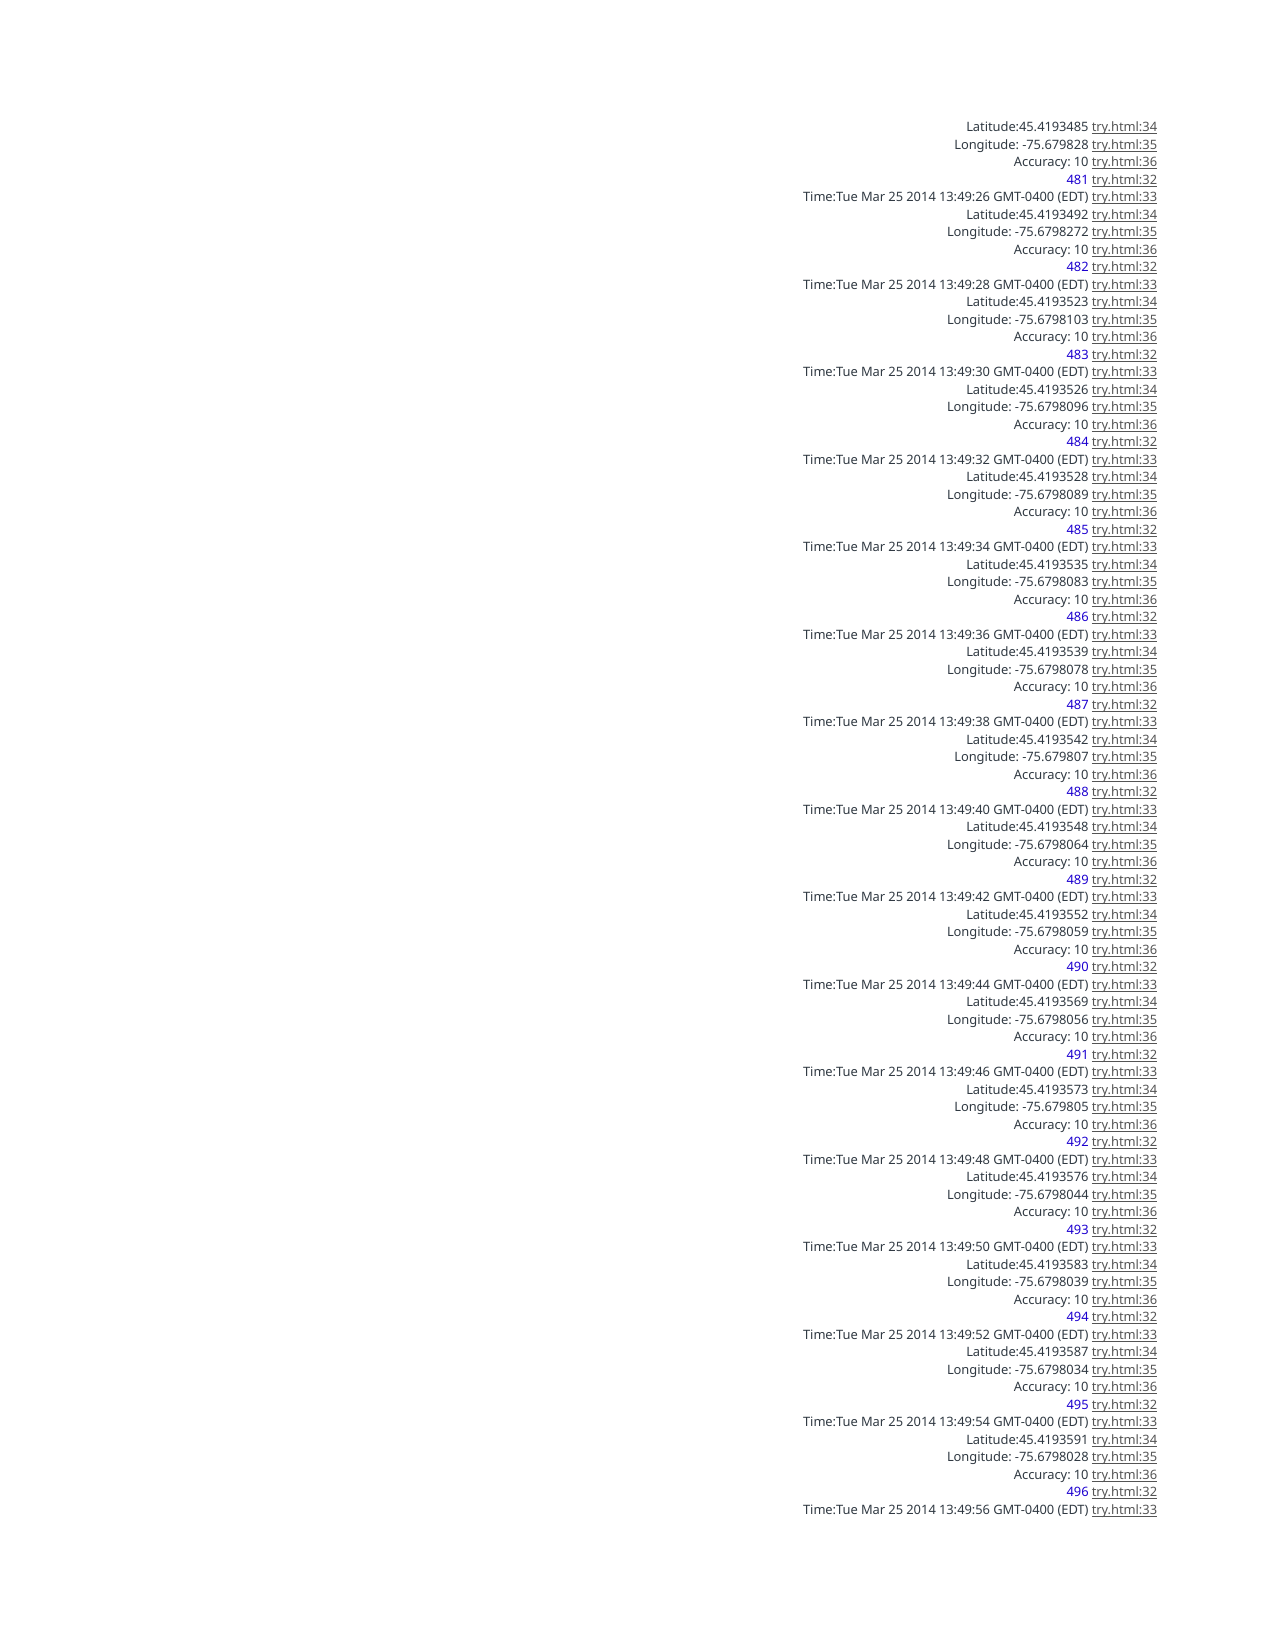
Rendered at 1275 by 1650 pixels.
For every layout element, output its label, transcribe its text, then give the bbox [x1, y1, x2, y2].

text Longitude: -75.679828 try.html:35 [151, 136, 1157, 153]
text Accuracy: 10 try.html:36 [151, 1378, 1157, 1396]
text 496 try.html:32 [151, 1483, 1157, 1501]
text Time:Tue Mar 25 2014 13:49:50 GMT-0400 (EDT) try.html:33 [151, 1238, 1157, 1256]
text Accuracy: 10 try.html:36 [151, 328, 1157, 346]
text Time:Tue Mar 25 2014 13:49:40 GMT-0400 (EDT) try.html:33 [151, 801, 1157, 818]
text Latitude:45.4193573 try.html:34 [151, 1081, 1157, 1098]
text Latitude:45.4193492 try.html:34 [151, 206, 1157, 223]
text 495 try.html:32 [151, 1396, 1157, 1413]
text Accuracy: 10 try.html:36 [151, 416, 1157, 433]
text Time:Tue Mar 25 2014 13:49:56 GMT-0400 (EDT) try.html:33 [151, 1501, 1157, 1518]
text Longitude: -75.6798044 try.html:35 [151, 1186, 1157, 1203]
text Latitude:45.4193548 try.html:34 [151, 818, 1157, 836]
text Latitude:45.4193576 try.html:34 [151, 1168, 1157, 1186]
text Longitude: -75.6798096 try.html:35 [151, 398, 1157, 416]
text Accuracy: 10 try.html:36 [151, 1116, 1157, 1133]
text Accuracy: 10 try.html:36 [151, 1291, 1157, 1308]
text Accuracy: 10 try.html:36 [151, 591, 1157, 608]
text Longitude: -75.6798272 try.html:35 [151, 223, 1157, 241]
text Latitude:45.4193539 try.html:34 [151, 643, 1157, 661]
text Accuracy: 10 try.html:36 [151, 678, 1157, 696]
text Accuracy: 10 try.html:36 [151, 241, 1157, 258]
text 486 try.html:32 [151, 608, 1157, 626]
text Latitude:45.4193528 try.html:34 [151, 468, 1157, 486]
text Longitude: -75.6798059 try.html:35 [151, 923, 1157, 941]
text Accuracy: 10 try.html:36 [151, 1466, 1157, 1483]
text Time:Tue Mar 25 2014 13:49:38 GMT-0400 (EDT) try.html:33 [151, 713, 1157, 731]
text 490 try.html:32 [151, 958, 1157, 976]
text 492 try.html:32 [151, 1133, 1157, 1151]
text Longitude: -75.679805 try.html:35 [151, 1098, 1157, 1116]
text 484 try.html:32 [151, 433, 1157, 451]
text Time:Tue Mar 25 2014 13:49:46 GMT-0400 (EDT) try.html:33 [151, 1063, 1157, 1081]
text Time:Tue Mar 25 2014 13:49:44 GMT-0400 (EDT) try.html:33 [151, 976, 1157, 993]
text 493 try.html:32 [151, 1221, 1157, 1238]
text Time:Tue Mar 25 2014 13:49:42 GMT-0400 (EDT) try.html:33 [151, 888, 1157, 906]
text Latitude:45.4193485 try.html:34 [151, 118, 1157, 136]
text 483 try.html:32 [151, 346, 1157, 363]
text 487 try.html:32 [151, 696, 1157, 713]
text Accuracy: 10 try.html:36 [151, 853, 1157, 871]
text Latitude:45.4193569 try.html:34 [151, 993, 1157, 1011]
text 482 try.html:32 [151, 258, 1157, 276]
text Time:Tue Mar 25 2014 13:49:32 GMT-0400 (EDT) try.html:33 [151, 451, 1157, 468]
text Longitude: -75.6798064 try.html:35 [151, 836, 1157, 853]
text Time:Tue Mar 25 2014 13:49:26 GMT-0400 (EDT) try.html:33 [151, 188, 1157, 206]
text Time:Tue Mar 25 2014 13:49:30 GMT-0400 (EDT) try.html:33 [151, 363, 1157, 381]
text Accuracy: 10 try.html:36 [151, 941, 1157, 958]
text Longitude: -75.679807 try.html:35 [151, 748, 1157, 766]
text Longitude: -75.6798039 try.html:35 [151, 1273, 1157, 1291]
text 494 try.html:32 [151, 1308, 1157, 1326]
text Accuracy: 10 try.html:36 [151, 1028, 1157, 1046]
text 489 try.html:32 [151, 871, 1157, 888]
text 491 try.html:32 [151, 1046, 1157, 1063]
text Time:Tue Mar 25 2014 13:49:54 GMT-0400 (EDT) try.html:33 [151, 1413, 1157, 1431]
text Latitude:45.4193591 try.html:34 [151, 1431, 1157, 1448]
text Latitude:45.4193552 try.html:34 [151, 906, 1157, 923]
text Accuracy: 10 try.html:36 [151, 766, 1157, 783]
text Time:Tue Mar 25 2014 13:49:36 GMT-0400 (EDT) try.html:33 [151, 626, 1157, 643]
text Latitude:45.4193583 try.html:34 [151, 1256, 1157, 1273]
text Latitude:45.4193526 try.html:34 [151, 381, 1157, 398]
text 488 try.html:32 [151, 783, 1157, 801]
text Longitude: -75.6798083 try.html:35 [151, 573, 1157, 591]
text Accuracy: 10 try.html:36 [151, 503, 1157, 521]
text Latitude:45.4193587 try.html:34 [151, 1343, 1157, 1361]
text Longitude: -75.6798028 try.html:35 [151, 1448, 1157, 1466]
text Accuracy: 10 try.html:36 [151, 1203, 1157, 1221]
text Longitude: -75.6798078 try.html:35 [151, 661, 1157, 678]
text 485 try.html:32 [151, 521, 1157, 538]
text Time:Tue Mar 25 2014 13:49:48 GMT-0400 (EDT) try.html:33 [151, 1151, 1157, 1168]
text Time:Tue Mar 25 2014 13:49:34 GMT-0400 (EDT) try.html:33 [151, 538, 1157, 556]
text Latitude:45.4193523 try.html:34 [151, 293, 1157, 311]
text Time:Tue Mar 25 2014 13:49:28 GMT-0400 (EDT) try.html:33 [151, 276, 1157, 293]
text Longitude: -75.6798034 try.html:35 [151, 1361, 1157, 1378]
text Time:Tue Mar 25 2014 13:49:52 GMT-0400 (EDT) try.html:33 [151, 1326, 1157, 1343]
text Longitude: -75.6798056 try.html:35 [151, 1011, 1157, 1028]
text Longitude: -75.6798089 try.html:35 [151, 486, 1157, 503]
text Longitude: -75.6798103 try.html:35 [151, 311, 1157, 328]
text 481 try.html:32 [151, 171, 1157, 188]
text Latitude:45.4193535 try.html:34 [151, 556, 1157, 573]
text Latitude:45.4193542 try.html:34 [151, 731, 1157, 748]
text Accuracy: 10 try.html:36 [151, 153, 1157, 171]
